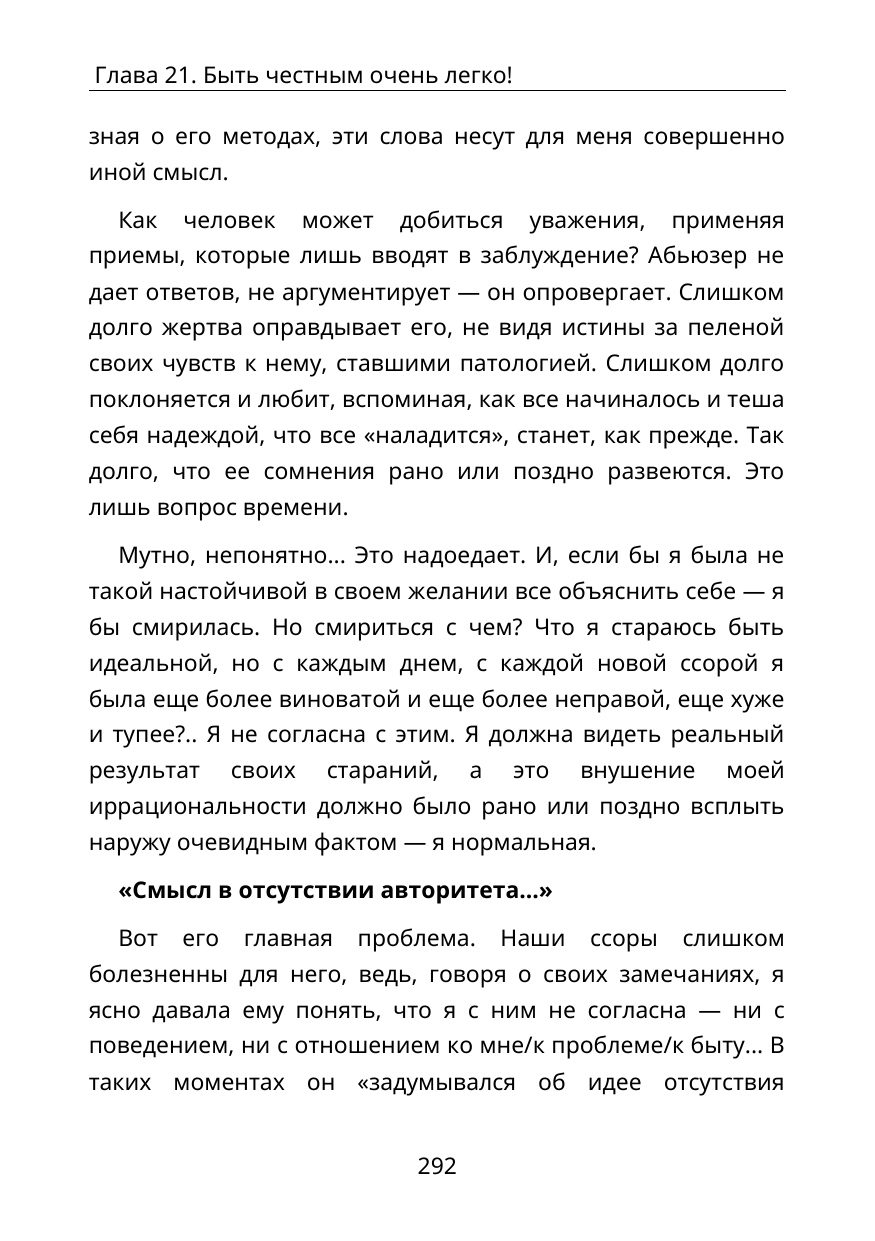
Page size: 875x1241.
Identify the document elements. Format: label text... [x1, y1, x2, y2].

text Как человек может добиться уважения, применяя приемы, которые лишь вводят в заблуждение? Абьюзер не дает ответов, не аргументирует — он опровергает. Слишком долго жертва оправдывает его, не видя истины за пеленой своих чувств к нему, ставшими патологией. Слишком долго поклоняется и любит, вспоминая, как все начиналось и теша себя надеждой, что все «наладится», станет, как прежде. Так долго, что ее сомнения рано или поздно развеются. Это лишь вопрос времени. [88, 203, 786, 522]
text «Смысл в отсутствии авторитета...» [88, 874, 786, 905]
text Мутно, непонятно... Это надоедает. И, если бы я была не такой настойчивой в своем желании все объяснить себе — я бы смирилась. Но смириться с чем? Что я стараюсь быть идеальной, но с каждым днем, с каждой новой ссорой я была еще более виноватой и еще более неправой, еще хуже и тупее?.. Я не согласна с этим. Я должна видеть реальный результат своих стараний, а это внушение моей иррациональности должно было рано или поздно всплыть наружу очевидным фактом — я нормальная. [88, 539, 786, 857]
text зная о его методах, эти слова несут для меня совершенно иной смысл. [88, 120, 786, 187]
text Вот его главная проблема. Наши ссоры слишком болезненны для него, ведь, говоря о своих замечаниях, я ясно давала ему понять, что я с ним не согласна — ни с поведением, ни с отношением ко мне/к проблеме/к быту... В таких моментах он «задумывался об идее отсутствия [88, 922, 786, 1097]
